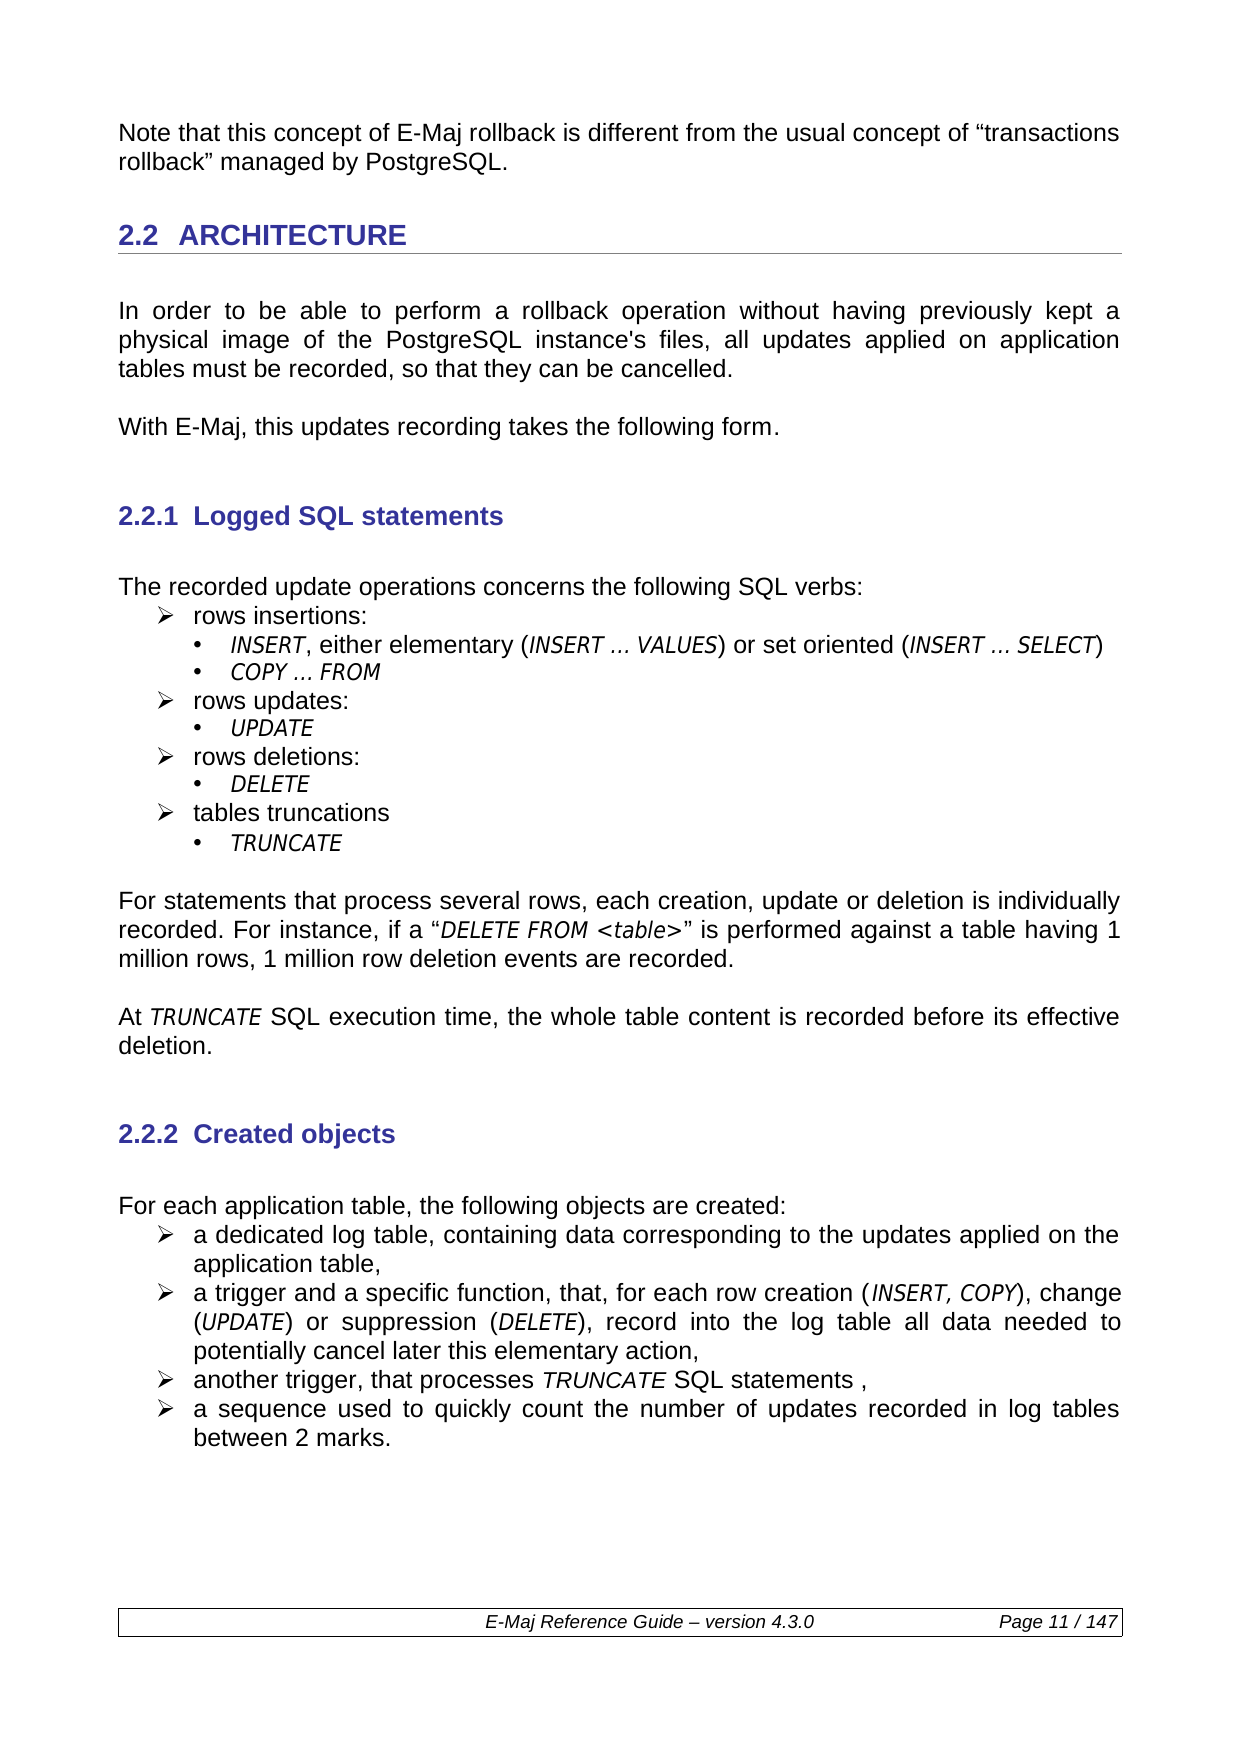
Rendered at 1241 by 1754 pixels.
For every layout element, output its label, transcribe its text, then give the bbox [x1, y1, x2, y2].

list a dedicated log table, containing data corresponding to the updates applied on the application table, [156, 1220, 1122, 1278]
list DELETE [193, 771, 1122, 798]
text At TRUNCATE SQL execution time, the whole table content is recorded before its effective deletion. [118, 1002, 1122, 1060]
list rows updates: [156, 686, 1122, 715]
subtitle Created objects [118, 1118, 1122, 1149]
list a sequence used to quickly count the number of updates recorded in log tables between 2 marks. [156, 1394, 1122, 1452]
subtitle Architecture [118, 218, 1122, 253]
list rows deletions: [156, 742, 1122, 771]
text The recorded update operations concerns the following SQL verbs: [118, 572, 1122, 601]
list rows insertions: [156, 601, 1122, 630]
text In order to be able to perform a rollback operation without having previously kept a physical image of the PostgreSQL instance's files, all updates applied on application tables must be recorded, so that they can be cancelled. [118, 296, 1122, 383]
subtitle Logged SQL statements [118, 499, 1122, 531]
list tables truncations [156, 798, 1122, 827]
text For statements that process several rows, each creation, update or deletion is individually recorded. For instance, if a “DELETE FROM <table>” is performed against a table having 1 million rows, 1 million row deletion events are recorded. [118, 886, 1122, 973]
text With E-Maj, this updates recording takes the following form. [118, 412, 1122, 441]
list COPY … FROM [193, 659, 1122, 686]
list TRUNCATE [193, 827, 1122, 856]
list another trigger, that processes TRUNCATE SQL statements , [156, 1365, 1122, 1394]
text Note that this concept of E-Maj rollback is different from the usual concept of “transactions rollback” managed by PostgreSQL. [118, 118, 1122, 176]
list UPDATE [193, 715, 1122, 742]
list INSERT, either elementary (INSERT … VALUES) or set oriented (INSERT … SELECT) [193, 630, 1122, 659]
text For each application table, the following objects are created: [118, 1191, 1122, 1220]
list a trigger and a specific function, that, for each row creation (INSERT, COPY), change (UPDATE) or suppression (DELETE), record into the log table all data needed to potentially cancel later this elementary action, [156, 1278, 1122, 1365]
